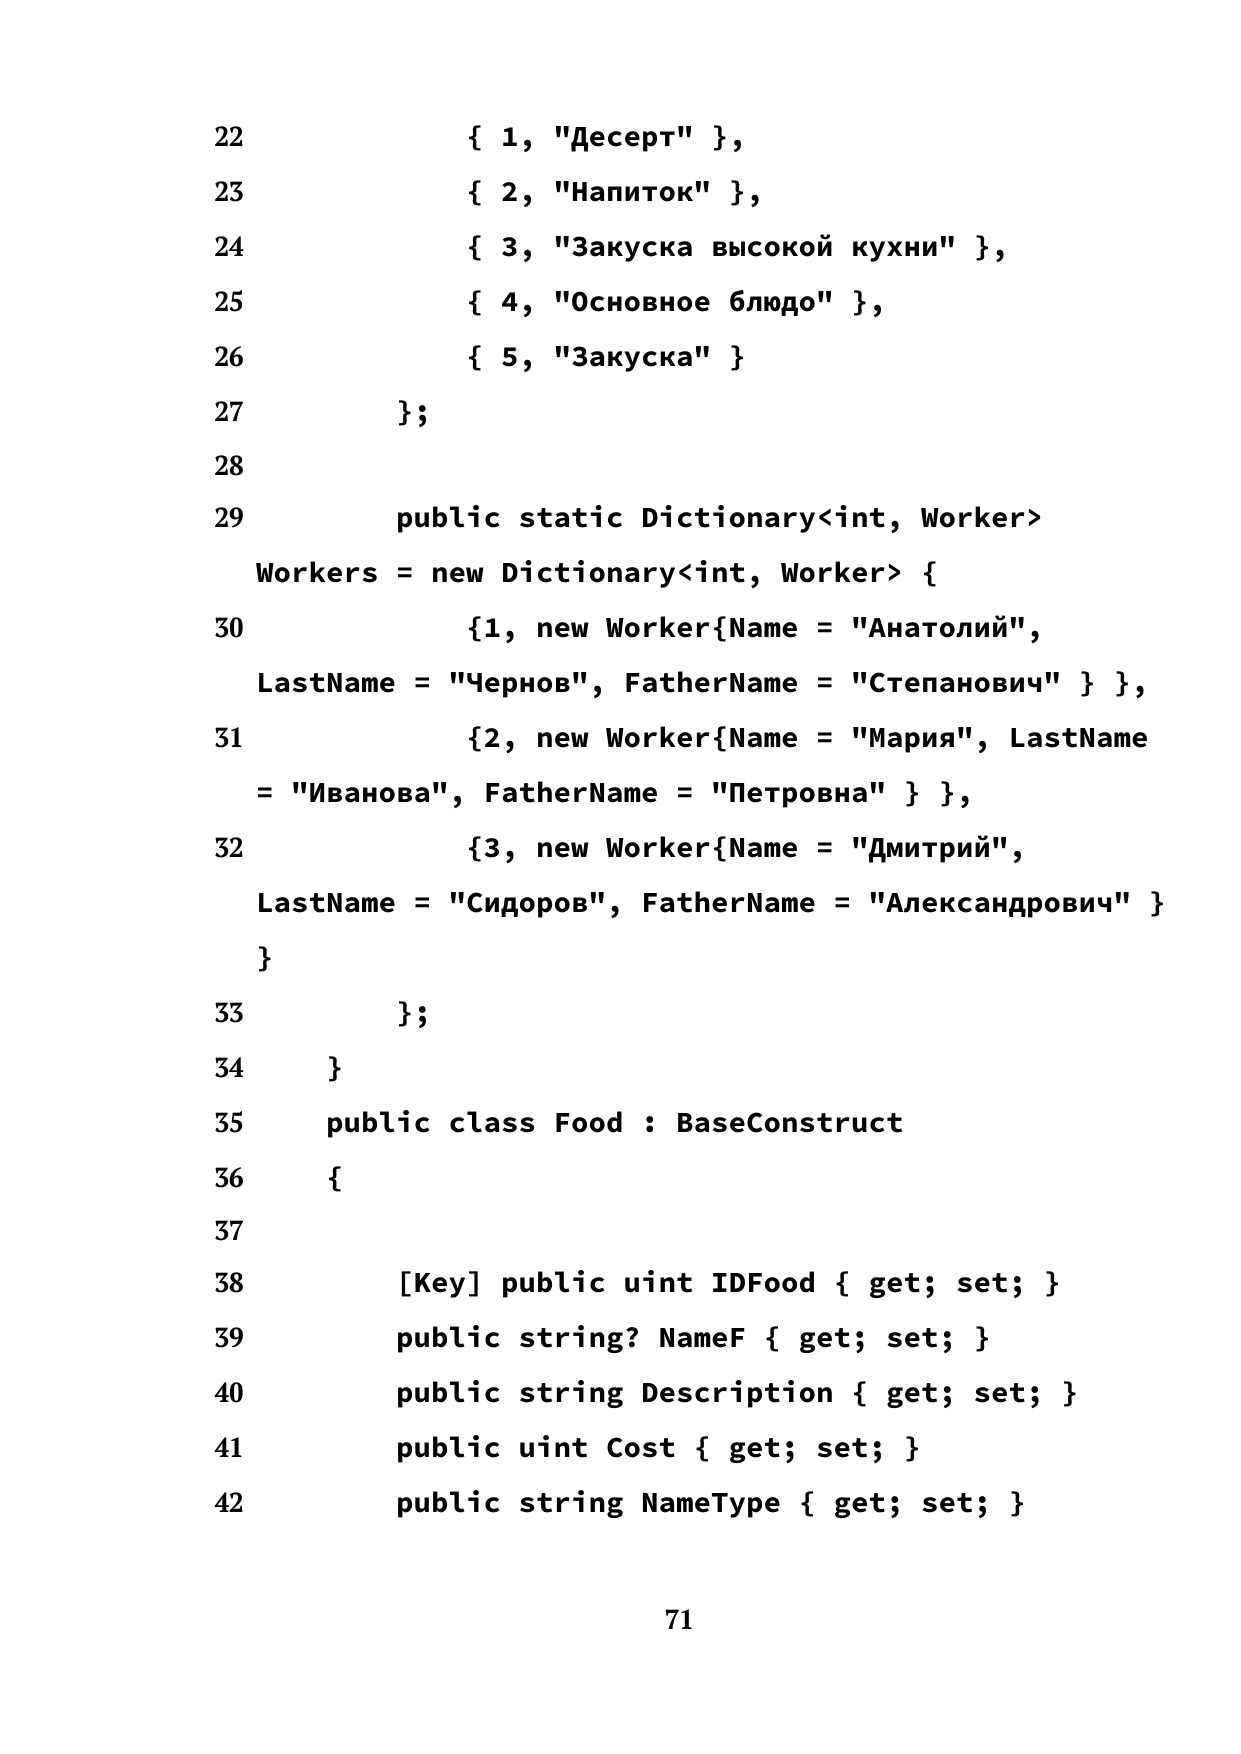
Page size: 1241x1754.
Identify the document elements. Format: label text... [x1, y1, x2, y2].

list { 5, "Закуска" } [214, 338, 1181, 375]
list public string Description { get; set; } [214, 1374, 1181, 1410]
list { 1, "Десерт" }, [214, 118, 1181, 155]
list { 4, "Основное блюдо" }, [214, 283, 1181, 320]
list {1, new Worker{Name = "Анатолий", LastName = "Чернов", FatherName = "Степанович" } }, [214, 608, 1181, 700]
list }; [214, 393, 1181, 430]
list { 3, "Закуска высокой кухни" }, [214, 228, 1181, 265]
list [Key] public uint IDFood { get; set; } [214, 1264, 1181, 1300]
list public uint Cost { get; set; } [214, 1429, 1181, 1465]
list { [214, 1158, 1181, 1195]
list } [214, 1048, 1181, 1085]
list { 2, "Напиток" }, [214, 173, 1181, 210]
list {2, new Worker{Name = "Мария", LastName = "Иванова", FatherName = "Петровна" } }, [214, 718, 1181, 810]
list public string? NameF { get; set; } [214, 1319, 1181, 1355]
list public class Food : BaseConstruct [214, 1103, 1181, 1140]
list }; [214, 993, 1181, 1030]
list public string NameType { get; set; } [214, 1484, 1181, 1520]
list {3, new Worker{Name = "Дмитрий", LastName = "Сидоров", FatherName = "Александрович" } } [214, 828, 1181, 975]
list public static Dictionary<int, Worker> Workers = new Dictionary<int, Worker> { [214, 498, 1181, 590]
